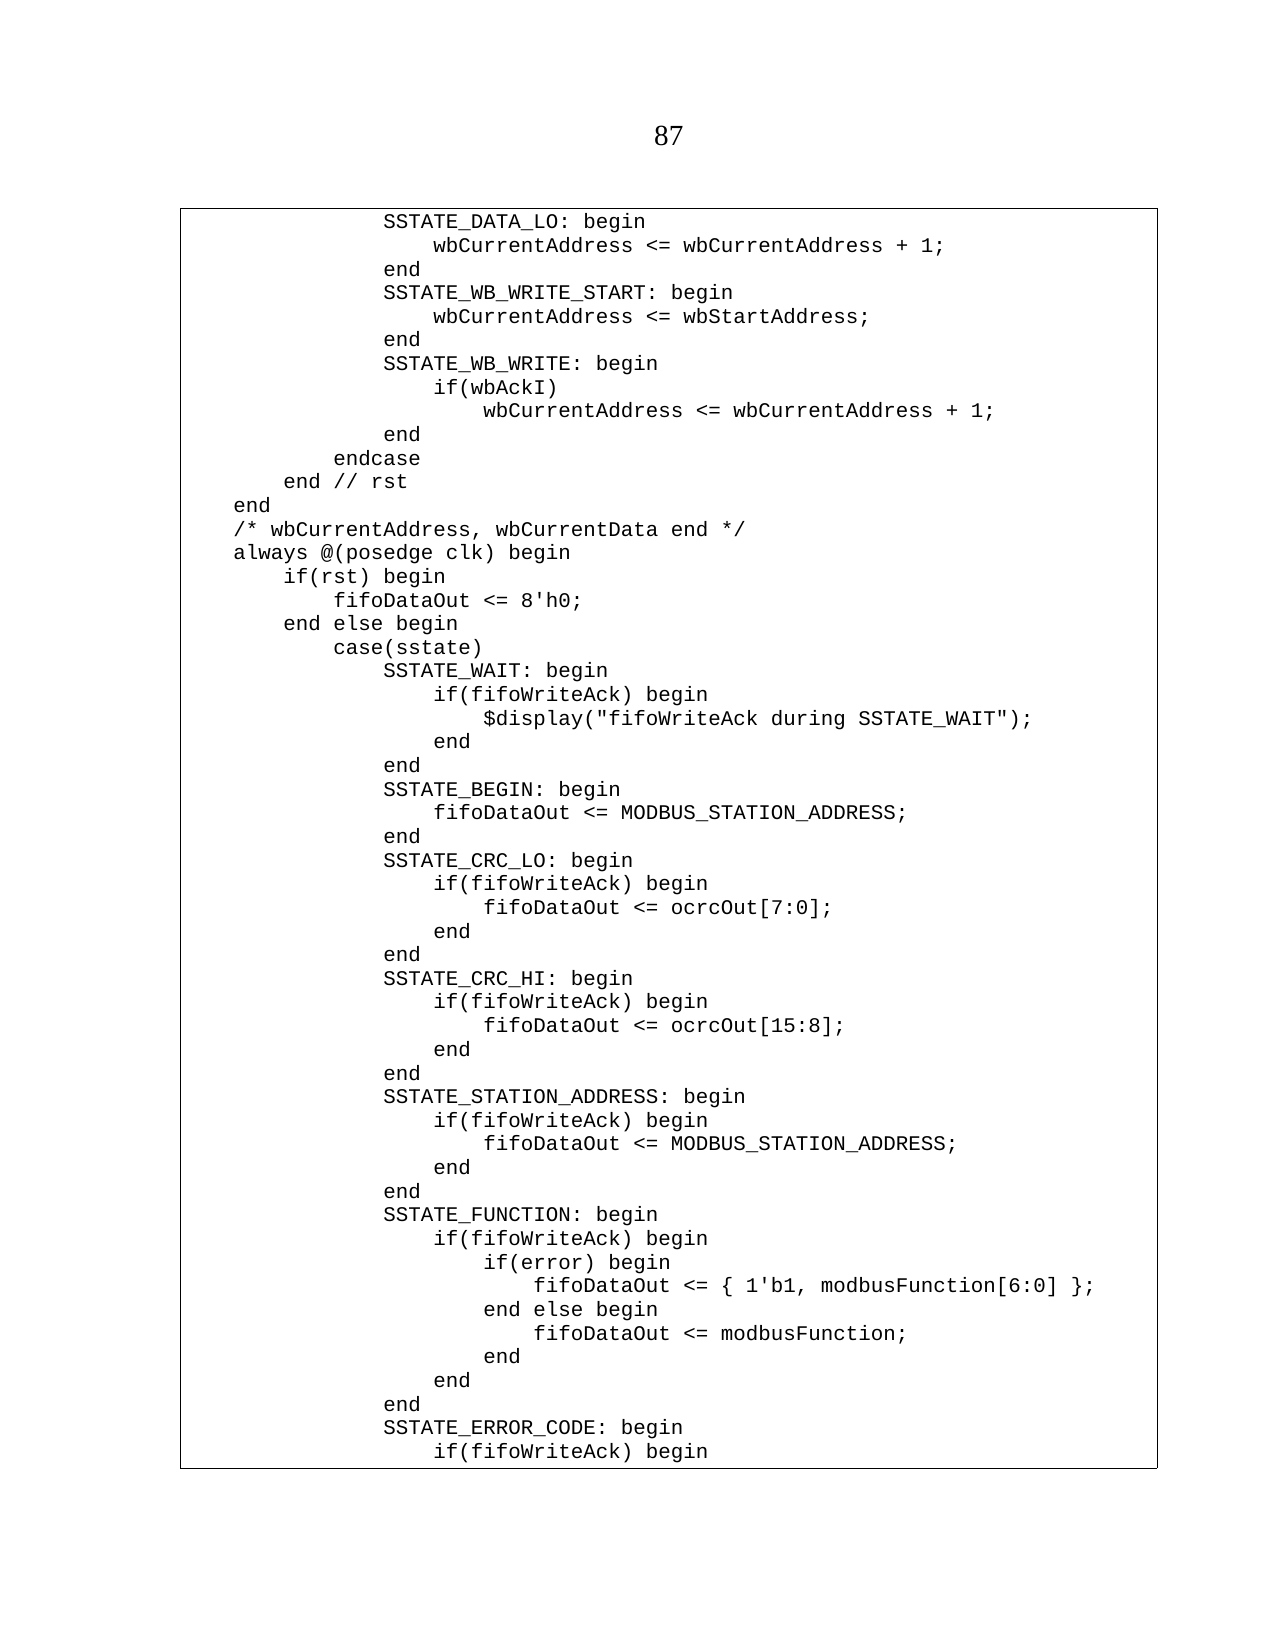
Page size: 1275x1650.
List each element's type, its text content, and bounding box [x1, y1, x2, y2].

text end [181, 1390, 1157, 1414]
text $display("fifoWriteAck during SSTATE_WAIT"); [181, 705, 1157, 728]
text if(rst) begin [181, 563, 1157, 586]
text SSTATE_CRC_LO: begin [181, 847, 1157, 870]
text end [181, 917, 1157, 941]
text wbCurrentAddress <= wbStartAddress; [181, 303, 1157, 326]
text if(fifoWriteAck) begin [181, 1225, 1157, 1248]
text end [181, 1178, 1157, 1201]
text end [181, 752, 1157, 776]
text fifoDataOut <= MODBUS_STATION_ADDRESS; [181, 799, 1157, 823]
text end // rst [181, 468, 1157, 492]
text end [181, 1154, 1157, 1178]
text end [181, 1036, 1157, 1059]
text endcase [181, 444, 1157, 468]
text SSTATE_ERROR_CODE: begin [181, 1414, 1157, 1438]
text end [181, 255, 1157, 279]
text end [181, 421, 1157, 444]
text always @(posedge clk) begin [181, 539, 1157, 563]
text if(fifoWriteAck) begin [181, 988, 1157, 1012]
text /* wbCurrentAddress, wbCurrentData end */ [181, 516, 1157, 539]
text if(fifoWriteAck) begin [181, 681, 1157, 705]
text end [181, 941, 1157, 965]
text end [181, 1367, 1157, 1390]
text if(fifoWriteAck) begin [181, 1107, 1157, 1130]
text if(fifoWriteAck) begin [181, 870, 1157, 894]
text fifoDataOut <= 8'h0; [181, 586, 1157, 610]
text if(fifoWriteAck) begin [181, 1438, 1157, 1468]
text end else begin [181, 1296, 1157, 1319]
text end [181, 492, 1157, 516]
text SSTATE_FUNCTION: begin [181, 1201, 1157, 1225]
text case(sstate) [181, 634, 1157, 657]
text fifoDataOut <= ocrcOut[7:0]; [181, 894, 1157, 917]
text end [181, 823, 1157, 847]
text SSTATE_WB_WRITE: begin [181, 350, 1157, 374]
text SSTATE_WAIT: begin [181, 657, 1157, 681]
text fifoDataOut <= { 1'b1, modbusFunction[6:0] }; [181, 1272, 1157, 1296]
text end else begin [181, 610, 1157, 634]
text end [181, 728, 1157, 752]
text fifoDataOut <= ocrcOut[15:8]; [181, 1012, 1157, 1036]
text fifoDataOut <= modbusFunction; [181, 1319, 1157, 1343]
text end [181, 1343, 1157, 1367]
text wbCurrentAddress <= wbCurrentAddress + 1; [181, 397, 1157, 421]
text SSTATE_CRC_HI: begin [181, 965, 1157, 988]
text SSTATE_BEGIN: begin [181, 776, 1157, 799]
text if(error) begin [181, 1248, 1157, 1272]
text fifoDataOut <= MODBUS_STATION_ADDRESS; [181, 1130, 1157, 1154]
text end [181, 326, 1157, 350]
text SSTATE_WB_WRITE_START: begin [181, 279, 1157, 303]
text end [181, 1059, 1157, 1083]
text wbCurrentAddress <= wbCurrentAddress + 1; [181, 232, 1157, 255]
text if(wbAckI) [181, 374, 1157, 397]
text SSTATE_DATA_LO: begin [181, 209, 1157, 232]
text SSTATE_STATION_ADDRESS: begin [181, 1083, 1157, 1107]
